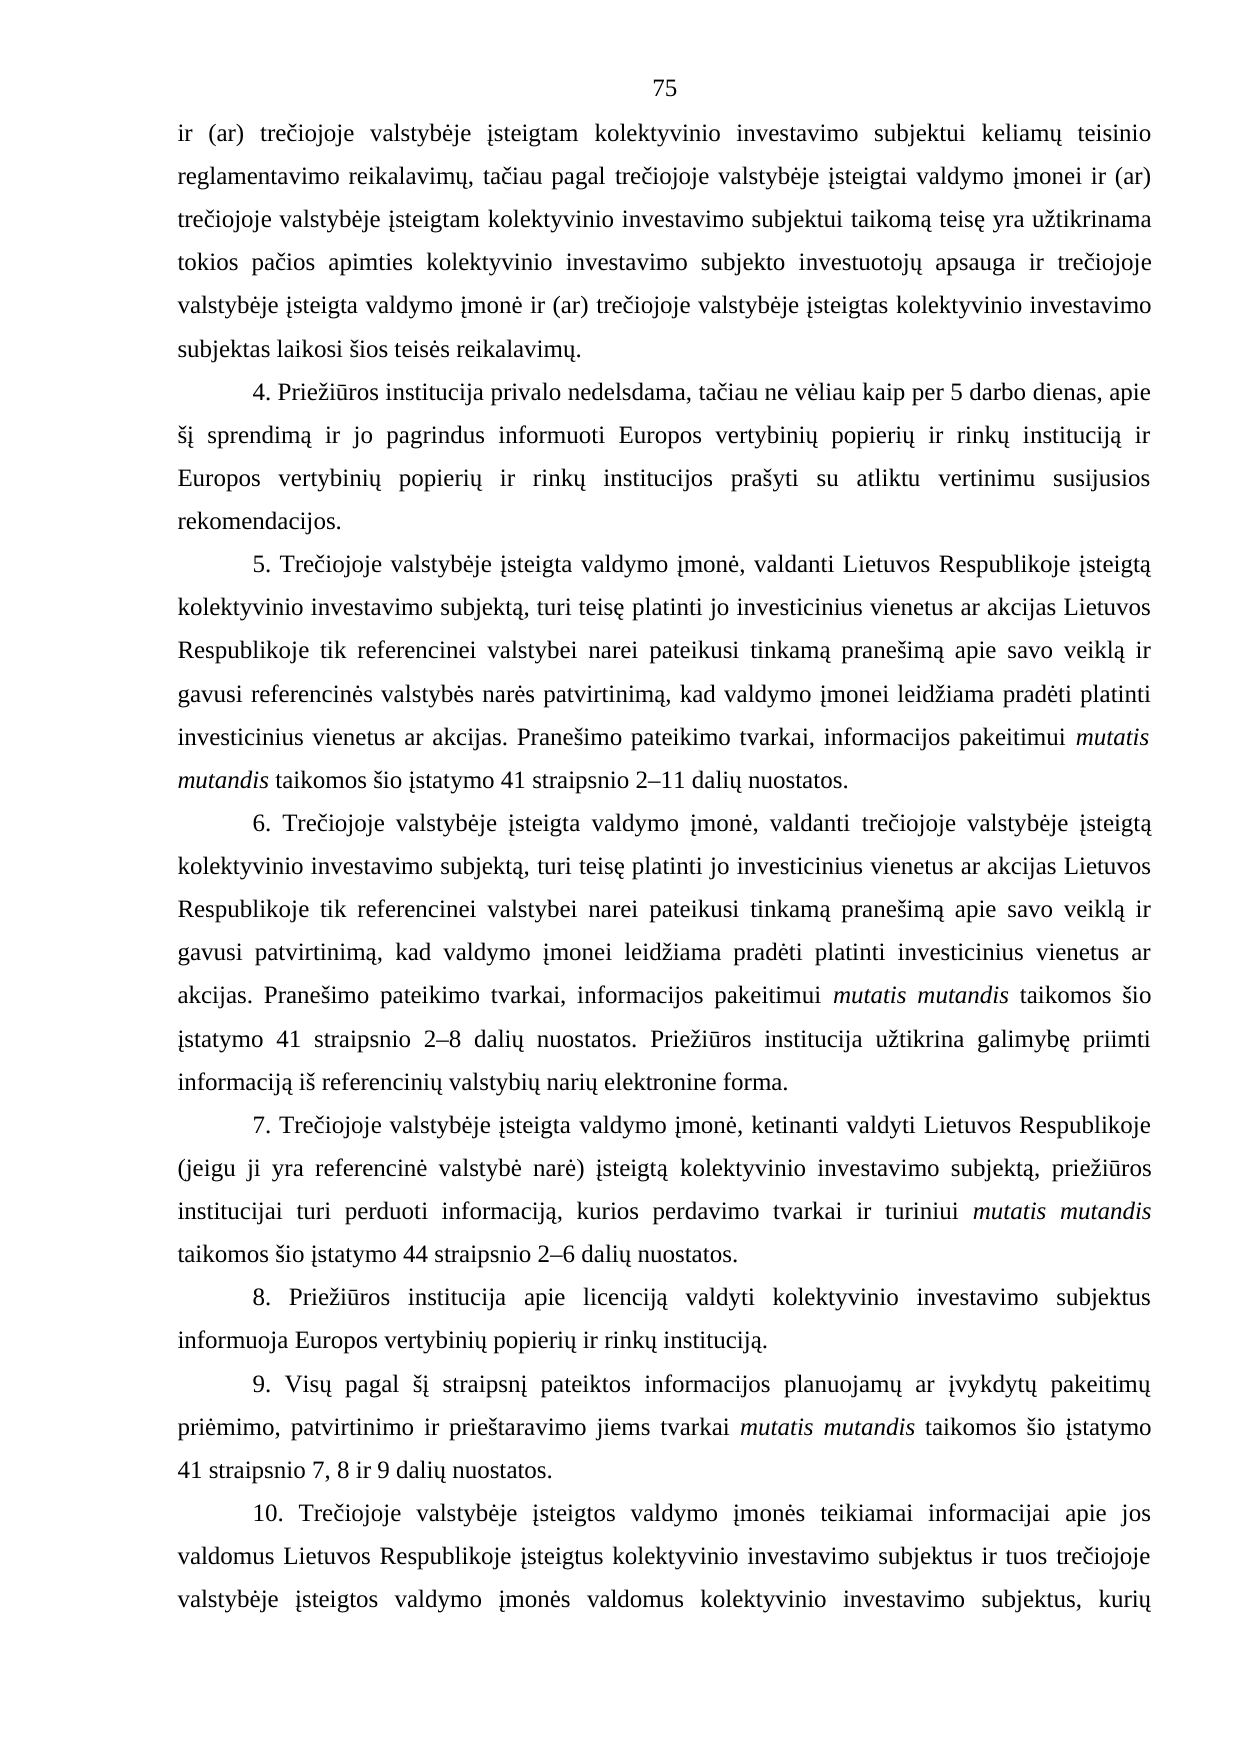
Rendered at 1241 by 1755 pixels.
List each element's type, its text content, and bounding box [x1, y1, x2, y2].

text 8. Priežiūros institucija apie licenciją valdyti kolektyvinio investavimo subjektus informuoja Europos vertybinių popierių ir rinkų instituciją. [177, 1282, 1152, 1354]
text 6. Trečiojoje valstybėje įsteigta valdymo įmonė, valdanti trečiojoje valstybėje įsteigtą kolektyvinio investavimo subjektą, turi teisę platinti jo investicinius vienetus ar akcijas Lietuvos Respublikoje tik referencinei valstybei narei pateikusi tinkamą pranešimą apie savo veiklą ir gavusi patvirtinimą, kad valdymo įmonei leidžiama pradėti platinti investicinius vienetus ar akcijas. Pranešimo pateikimo tvarkai, informacijos pakeitimui mutatis mutandis taikomos šio įstatymo 41 straipsnio 2–8 dalių nuostatos. Priežiūros institucija užtikrina galimybę priimti informaciją iš referencinių valstybių narių elektronine forma. [177, 808, 1152, 1096]
text 4. Priežiūros institucija privalo nedelsdama, tačiau ne vėliau kaip per 5 darbo dienas, apie šį sprendimą ir jo pagrindus informuoti Europos vertybinių popierių ir rinkų instituciją ir Europos vertybinių popierių ir rinkų institucijos prašyti su atliktu vertinimu susijusios rekomendacijos. [177, 377, 1152, 535]
text 7. Trečiojoje valstybėje įsteigta valdymo įmonė, ketinanti valdyti Lietuvos Respublikoje (jeigu ji yra referencinė valstybė narė) įsteigtą kolektyvinio investavimo subjektą, priežiūros institucijai turi perduoti informaciją, kurios perdavimo tvarkai ir turiniui mutatis mutandis taikomos šio įstatymo 44 straipsnio 2–6 dalių nuostatos. [177, 1110, 1152, 1268]
text ir (ar) trečiojoje valstybėje įsteigtam kolektyvinio investavimo subjektui keliamų teisinio reglamentavimo reikalavimų, tačiau pagal trečiojoje valstybėje įsteigtai valdymo įmonei ir (ar) trečiojoje valstybėje įsteigtam kolektyvinio investavimo subjektui taikomą teisę yra užtikrinama tokios pačios apimties kolektyvinio investavimo subjekto investuotojų apsauga ir trečiojoje valstybėje įsteigta valdymo įmonė ir (ar) trečiojoje valstybėje įsteigtas kolektyvinio investavimo subjektas laikosi šios teisės reikalavimų. [177, 118, 1152, 362]
text 9. Visų pagal šį straipsnį pateiktos informacijos planuojamų ar įvykdytų pakeitimų priėmimo, patvirtinimo ir prieštaravimo jiems tvarkai mutatis mutandis taikomos šio įstatymo 41 straipsnio 7, 8 ir 9 dalių nuostatos. [177, 1369, 1152, 1484]
text 10. Trečiojoje valstybėje įsteigtos valdymo įmonės teikiamai informacijai apie jos valdomus Lietuvos Respublikoje įsteigtus kolektyvinio investavimo subjektus ir tuos trečiojoje valstybėje įsteigtos valdymo įmonės valdomus kolektyvinio investavimo subjektus, kurių [177, 1498, 1152, 1613]
text 5. Trečiojoje valstybėje įsteigta valdymo įmonė, valdanti Lietuvos Respublikoje įsteigtą kolektyvinio investavimo subjektą, turi teisę platinti jo investicinius vienetus ar akcijas Lietuvos Respublikoje tik referencinei valstybei narei pateikusi tinkamą pranešimą apie savo veiklą ir gavusi referencinės valstybės narės patvirtinimą, kad valdymo įmonei leidžiama pradėti platinti investicinius vienetus ar akcijas. Pranešimo pateikimo tvarkai, informacijos pakeitimui mutatis mutandis taikomos šio įstatymo 41 straipsnio 2–11 dalių nuostatos. [177, 549, 1152, 794]
